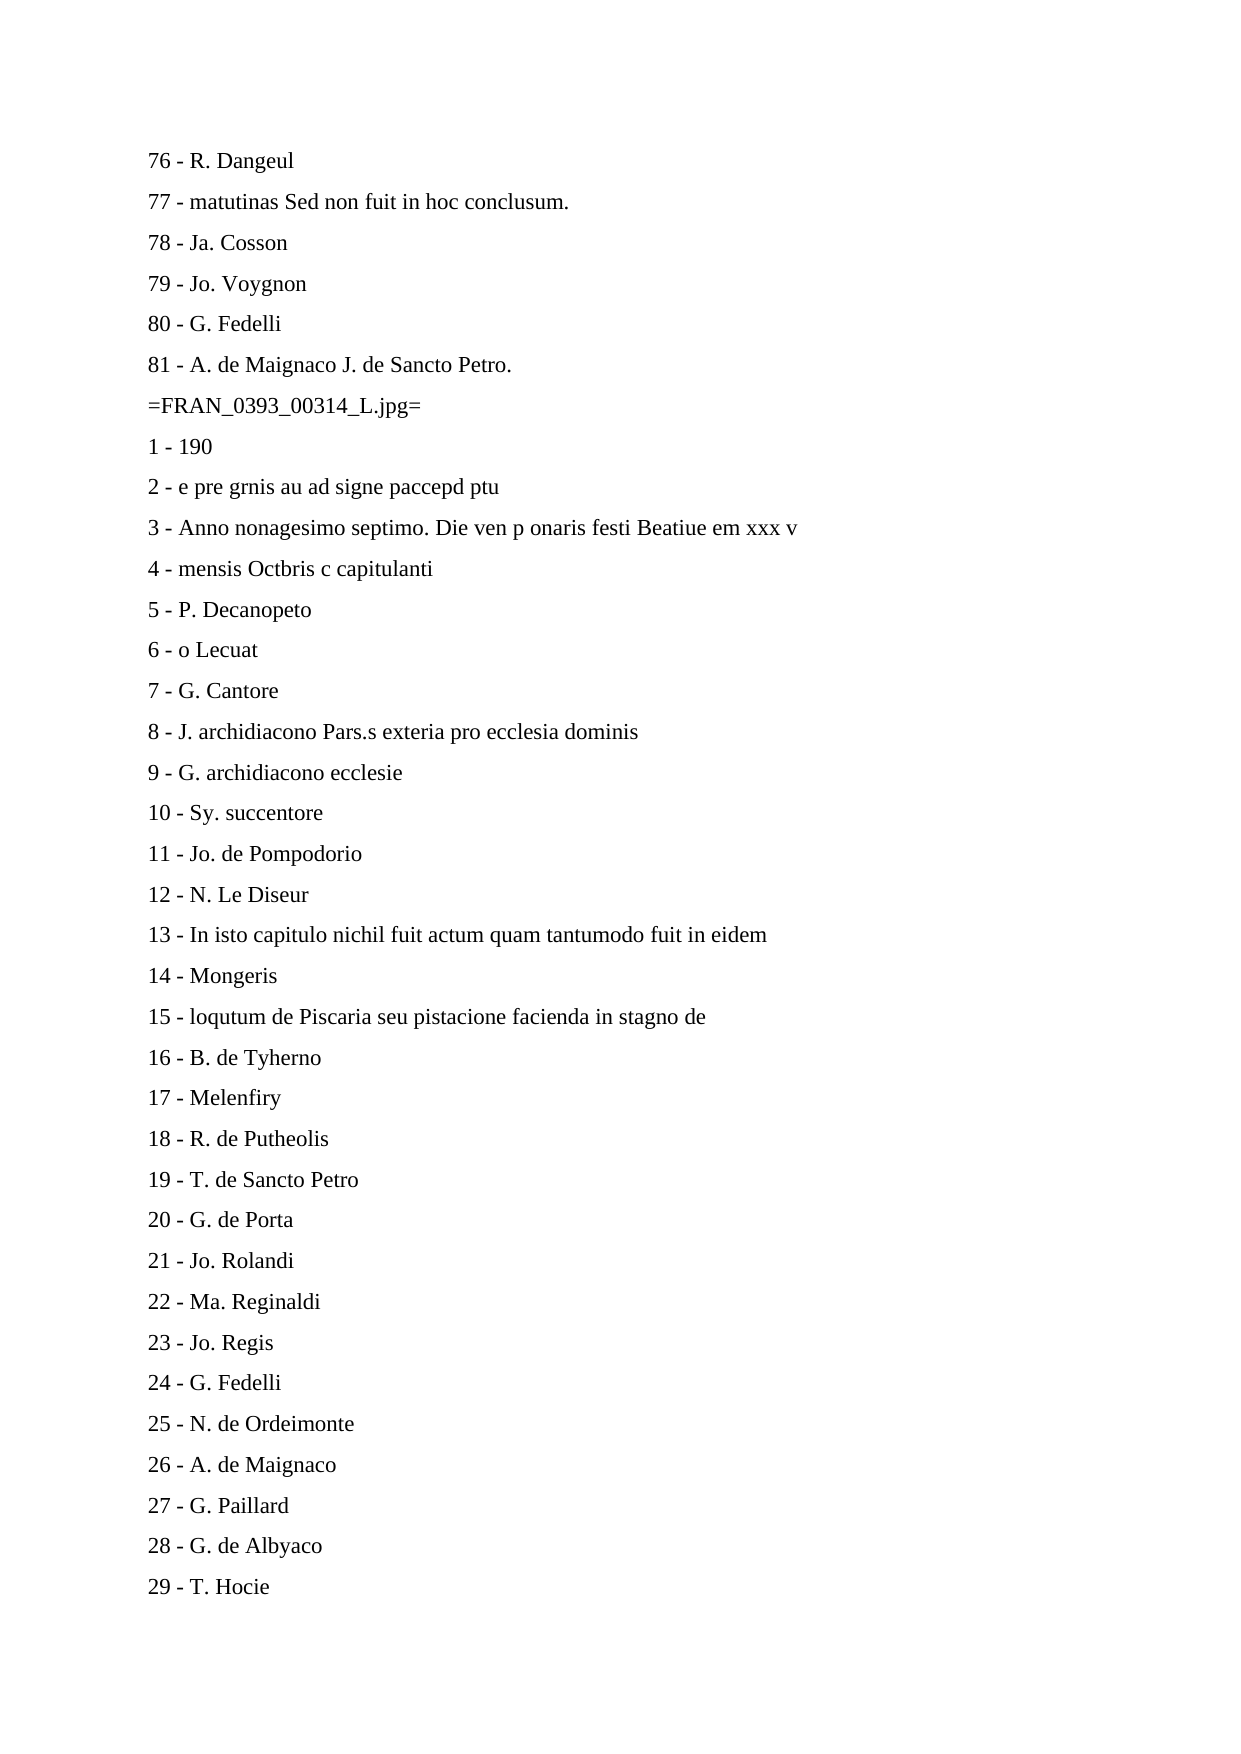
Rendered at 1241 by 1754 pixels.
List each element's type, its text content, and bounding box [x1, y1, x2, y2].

text 13 - In isto capitulo nichil fuit actum quam tantumodo fuit in eidem [148, 921, 1093, 948]
text 21 - Jo. Rolandi [148, 1247, 1093, 1274]
text 3 - Anno nonagesimo septimo. Die ven p onaris festi Beatiue em xxx v [148, 514, 1093, 541]
text 15 - loqutum de Piscaria seu pistacione facienda in stagno de [148, 1003, 1093, 1029]
text 8 - J. archidiacono Pars.s exteria pro ecclesia dominis [148, 718, 1093, 744]
text 79 - Jo. Voygnon [148, 270, 1093, 296]
text 23 - Jo. Regis [148, 1329, 1093, 1355]
text 77 - matutinas Sed non fuit in hoc conclusum. [148, 188, 1093, 215]
text 78 - Ja. Cosson [148, 229, 1093, 255]
text 29 - T. Hocie [148, 1573, 1093, 1599]
text 1 - 190 [148, 433, 1093, 459]
text 5 - P. Decanopeto [148, 596, 1093, 622]
text 9 - G. archidiacono ecclesie [148, 758, 1093, 785]
text 26 - A. de Maignaco [148, 1451, 1093, 1477]
text 10 - Sy. succentore [148, 799, 1093, 826]
text 76 - R. Dangeul [148, 148, 1093, 174]
text 12 - N. Le Diseur [148, 881, 1093, 907]
text 25 - N. de Ordeimonte [148, 1410, 1093, 1437]
text 24 - G. Fedelli [148, 1369, 1093, 1396]
text 22 - Ma. Reginaldi [148, 1288, 1093, 1314]
text 16 - B. de Tyherno [148, 1044, 1093, 1070]
text 6 - o Lecuat [148, 636, 1093, 663]
text 20 - G. de Porta [148, 1207, 1093, 1233]
text 7 - G. Cantore [148, 677, 1093, 703]
text 11 - Jo. de Pompodorio [148, 840, 1093, 866]
text 27 - G. Paillard [148, 1492, 1093, 1518]
text 19 - T. de Sancto Petro [148, 1166, 1093, 1192]
text 4 - mensis Octbris c capitulanti [148, 555, 1093, 581]
text 81 - A. de Maignaco J. de Sancto Petro. [148, 351, 1093, 378]
text =FRAN_0393_00314_L.jpg= [148, 392, 1093, 418]
text 14 - Mongeris [148, 962, 1093, 988]
text 28 - G. de Albyaco [148, 1532, 1093, 1559]
text 17 - Melenfiry [148, 1084, 1093, 1111]
text 18 - R. de Putheolis [148, 1125, 1093, 1151]
text 2 - e pre grnis au ad signe paccepd ptu [148, 473, 1093, 500]
text 80 - G. Fedelli [148, 311, 1093, 337]
